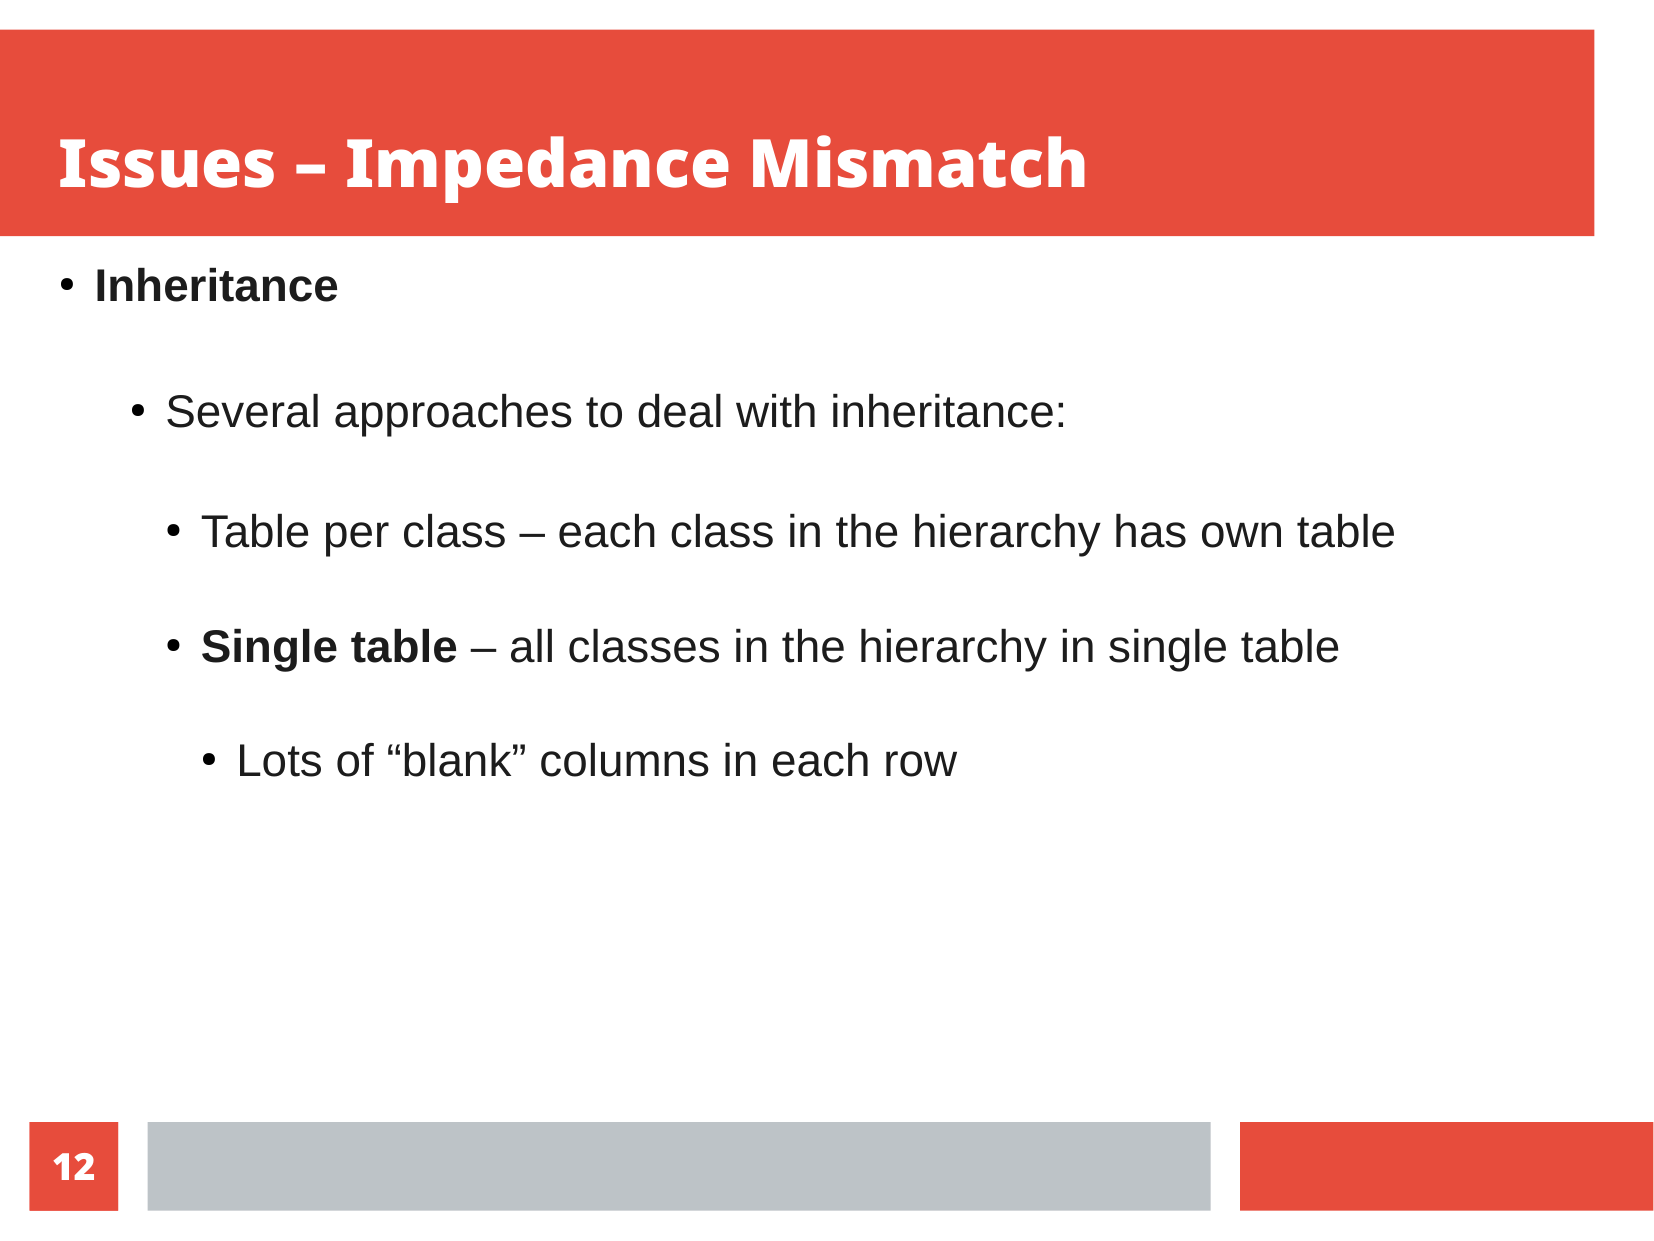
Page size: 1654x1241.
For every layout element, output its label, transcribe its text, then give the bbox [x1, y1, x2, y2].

title Issues – Impedance Mismatch [59, 59, 1595, 207]
list Inheritance Several approaches to deal with inheritance: Table per class – each class in the hierarchy has own table Single table – all classes in the hierarchy in single table Lots of “blank” columns in each row [59, 259, 1565, 1092]
